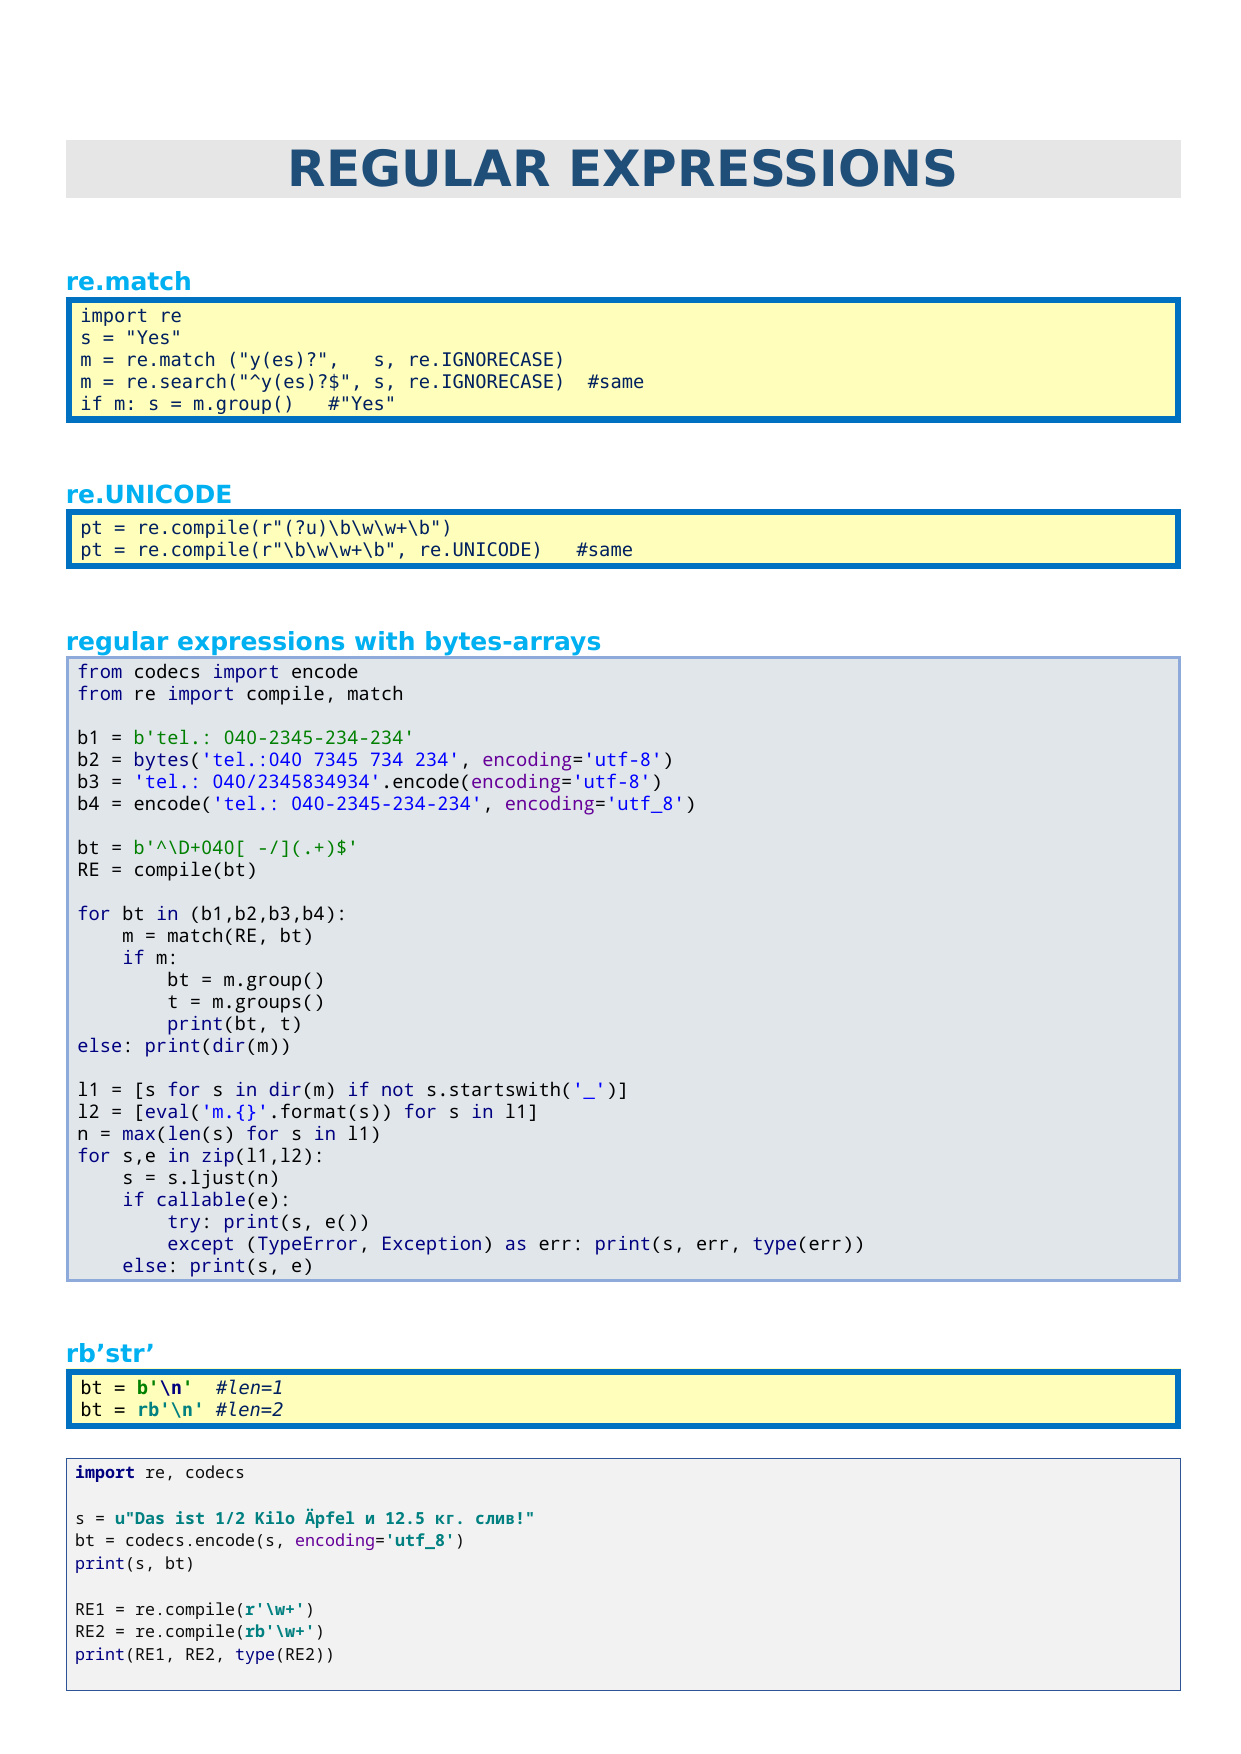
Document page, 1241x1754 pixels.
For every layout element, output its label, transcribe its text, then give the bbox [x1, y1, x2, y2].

text from codecs import encode from re import compile, match b1 = b'tel.: 040-2345-234-234' b2 = bytes('tel.:040 7345 734 234', encoding='utf-8') b3 = 'tel.: 040/2345834934'.encode(encoding='utf-8') b4 = encode('tel.: 040-2345-234-234', encoding='utf_8') bt = b'^\D+040[ -/](.+)$' RE = compile(bt) for bt in (b1,b2,b3,b4): m = match(RE, bt) if m: bt = m.group() t = m.groups() print(bt, t) else: print(dir(m)) l1 = [s for s in dir(m) if not s.startswith('_')] l2 = [eval('m.{}'.format(s)) for s in l1] n = max(len(s) for s in l1) for s,e in zip(l1,l2): s = s.ljust(n) if callable(e): try: print(s, e()) except (TypeError, Exception) as err: print(s, err, type(err)) else: print(s, e) [69, 659, 1178, 1279]
text import re [72, 303, 1175, 318]
text m = re.match ("y(es)?", s, re.IGNORECASE) [72, 340, 1175, 362]
title regular expressions with bytes-arrays [66, 627, 1181, 656]
title rb’str’ [66, 1339, 1181, 1368]
title re.UNICODE [66, 480, 1181, 509]
text import re, codecs s = u"Das ist 1/2 Kilo Äpfel и 12.5 кг. слив!" bt = codecs.encode(s, encoding='utf_8') print(s, bt) RE1 = re.compile(r'\w+') RE2 = re.compile(rb'\w+') print(RE1, RE2, type(RE2)) [67, 1459, 1180, 1690]
text if m: s = m.group() #"Yes" [72, 384, 1175, 416]
text pt = re.compile(r"\b\w\w+\b", re.UNICODE) #same [72, 531, 1175, 563]
text pt = re.compile(r"(?u)\b\w\w+\b") [72, 515, 1175, 531]
text bt = b'\n' #len=1 bt = rb'\n' #len=2 [72, 1375, 1175, 1423]
subtitle REGULAR EXPRESSIONS [66, 140, 1181, 198]
text m = re.search("^y(es)?$", s, re.IGNORECASE) #same [72, 362, 1175, 384]
title re.match [66, 267, 1181, 297]
text s = "Yes" [72, 318, 1175, 340]
